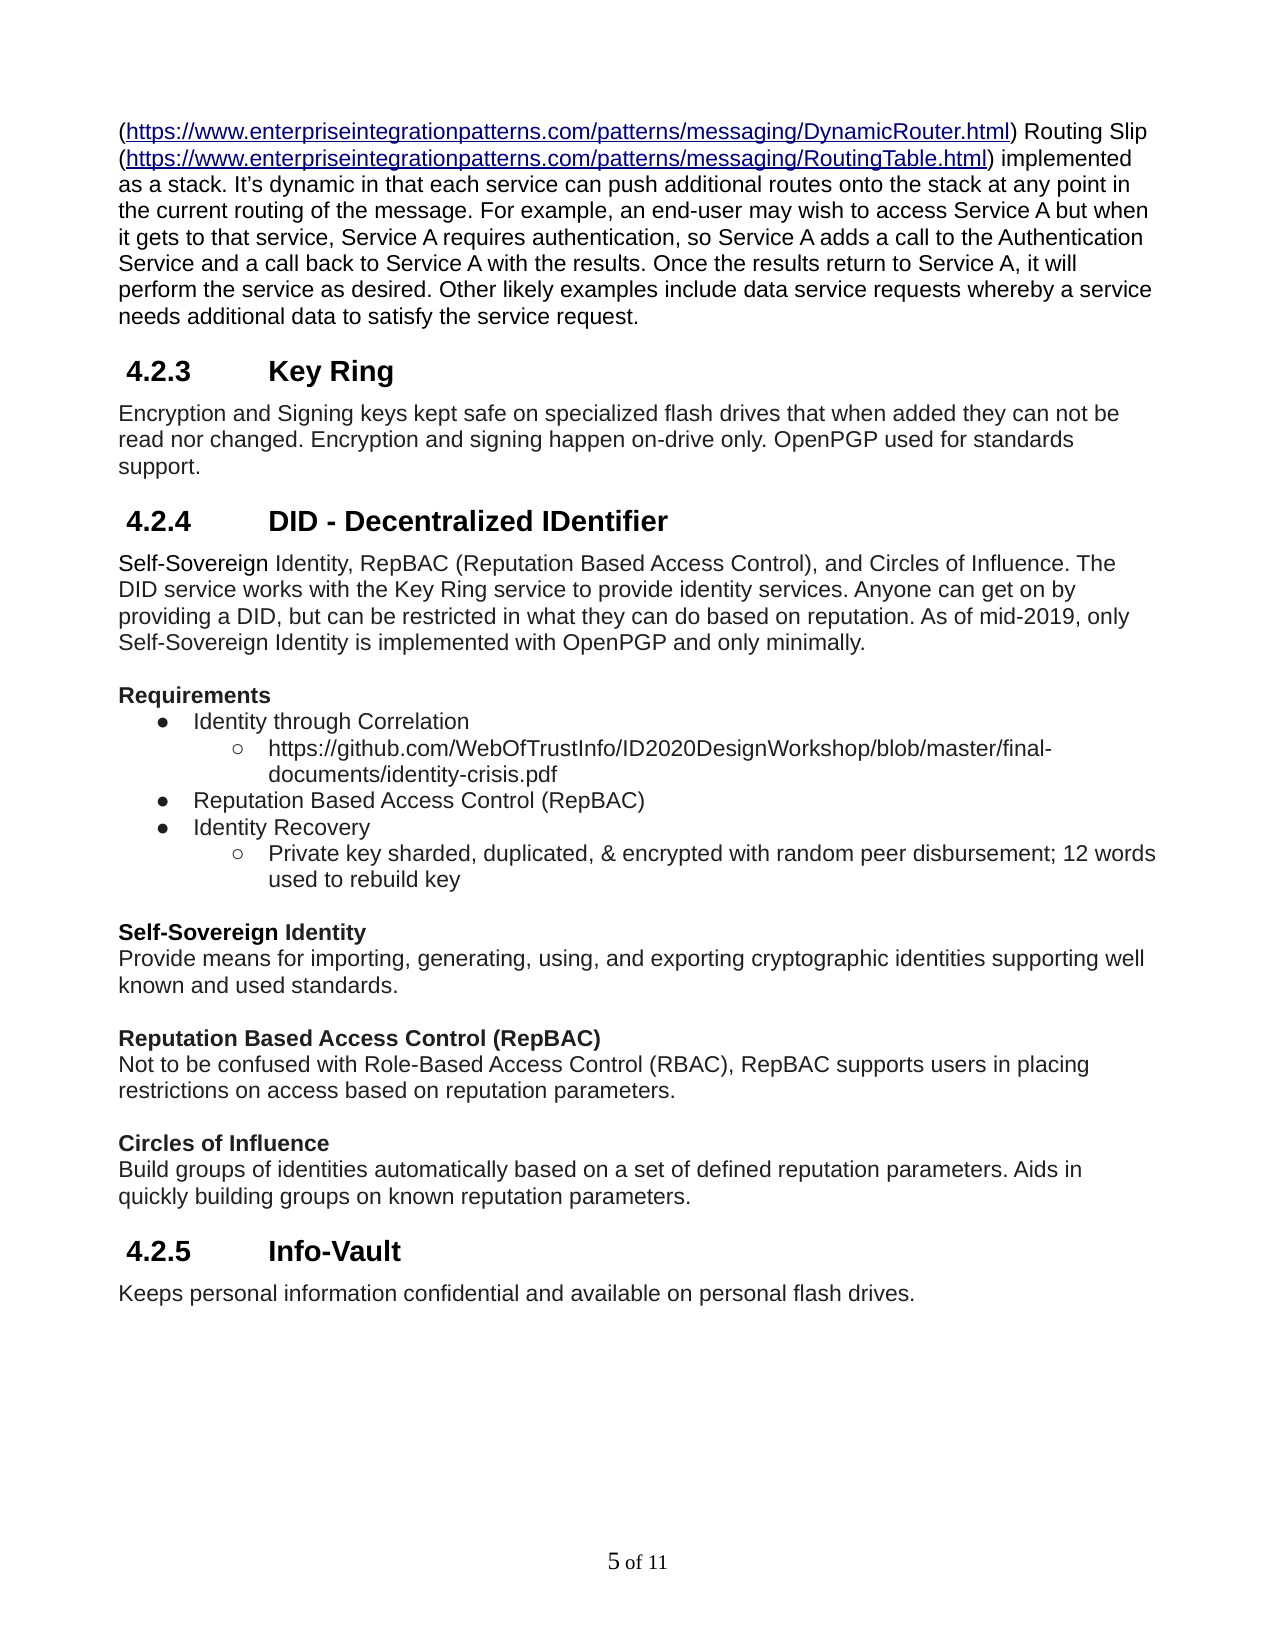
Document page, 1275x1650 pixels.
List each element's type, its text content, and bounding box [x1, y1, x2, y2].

subtitle Key Ring [118, 354, 1157, 387]
text Not to be confused with Role-Based Access Control (RBAC), RepBAC supports users in placing restrictions on access based on reputation parameters. [118, 1051, 1157, 1103]
text Self-Sovereign Identity, RepBAC (Reputation Based Access Control), and Circles of Influence. The DID service works with the Key Ring service to provide identity services. Anyone can get on by providing a DID, but can be restricted in what they can do based on reputation. As of mid-2019, only Self-Sovereign Identity is implemented with OpenPGP and only minimally. [118, 550, 1157, 656]
text Reputation Based Access Control (RepBAC) [118, 1024, 1157, 1051]
list Identity through Correlation [156, 708, 1157, 734]
text Build groups of identities automatically based on a set of defined reputation parameters. Aids in quickly building groups on known reputation parameters. [118, 1156, 1157, 1209]
list Identity Recovery [156, 814, 1157, 840]
text (https://www.enterpriseintegrationpatterns.com/patterns/messaging/DynamicRouter.html) Routing Slip (https://www.enterpriseintegrationpatterns.com/patterns/messaging/RoutingTable.html) implemented as a stack. It’s dynamic in that each service can push additional routes onto the stack at any point in the current routing of the message. For example, an end-user may wish to access Service A but when it gets to that service, Service A requires authentication, so Service A adds a call to the Authentication Service and a call back to Service A with the results. Once the results return to Service A, it will perform the service as desired. Other likely examples include data service requests whereby a service needs additional data to satisfy the service request. [118, 118, 1157, 329]
subtitle DID - Decentralized IDentifier [118, 504, 1157, 538]
text Encryption and Signing keys kept safe on specialized flash drives that when added they can not be read nor changed. Encryption and signing happen on-drive only. OpenPGP used for standards support. [118, 400, 1157, 479]
text Circles of Influence [118, 1130, 1157, 1156]
text Self-Sovereign Identity [118, 919, 1157, 945]
list Reputation Based Access Control (RepBAC) [156, 787, 1157, 814]
list Private key sharded, duplicated, & encrypted with random peer disbursement; 12 words used to rebuild key [231, 840, 1157, 893]
text Requirements [118, 682, 1157, 708]
subtitle Info-Vault [118, 1234, 1157, 1267]
text Provide means for importing, generating, using, and exporting cryptographic identities supporting well known and used standards. [118, 945, 1157, 998]
text Keeps personal information confidential and available on personal flash drives. [118, 1280, 1157, 1306]
list https://github.com/WebOfTrustInfo/ID2020DesignWorkshop/blob/master/final-documents/identity-crisis.pdf [231, 734, 1157, 787]
